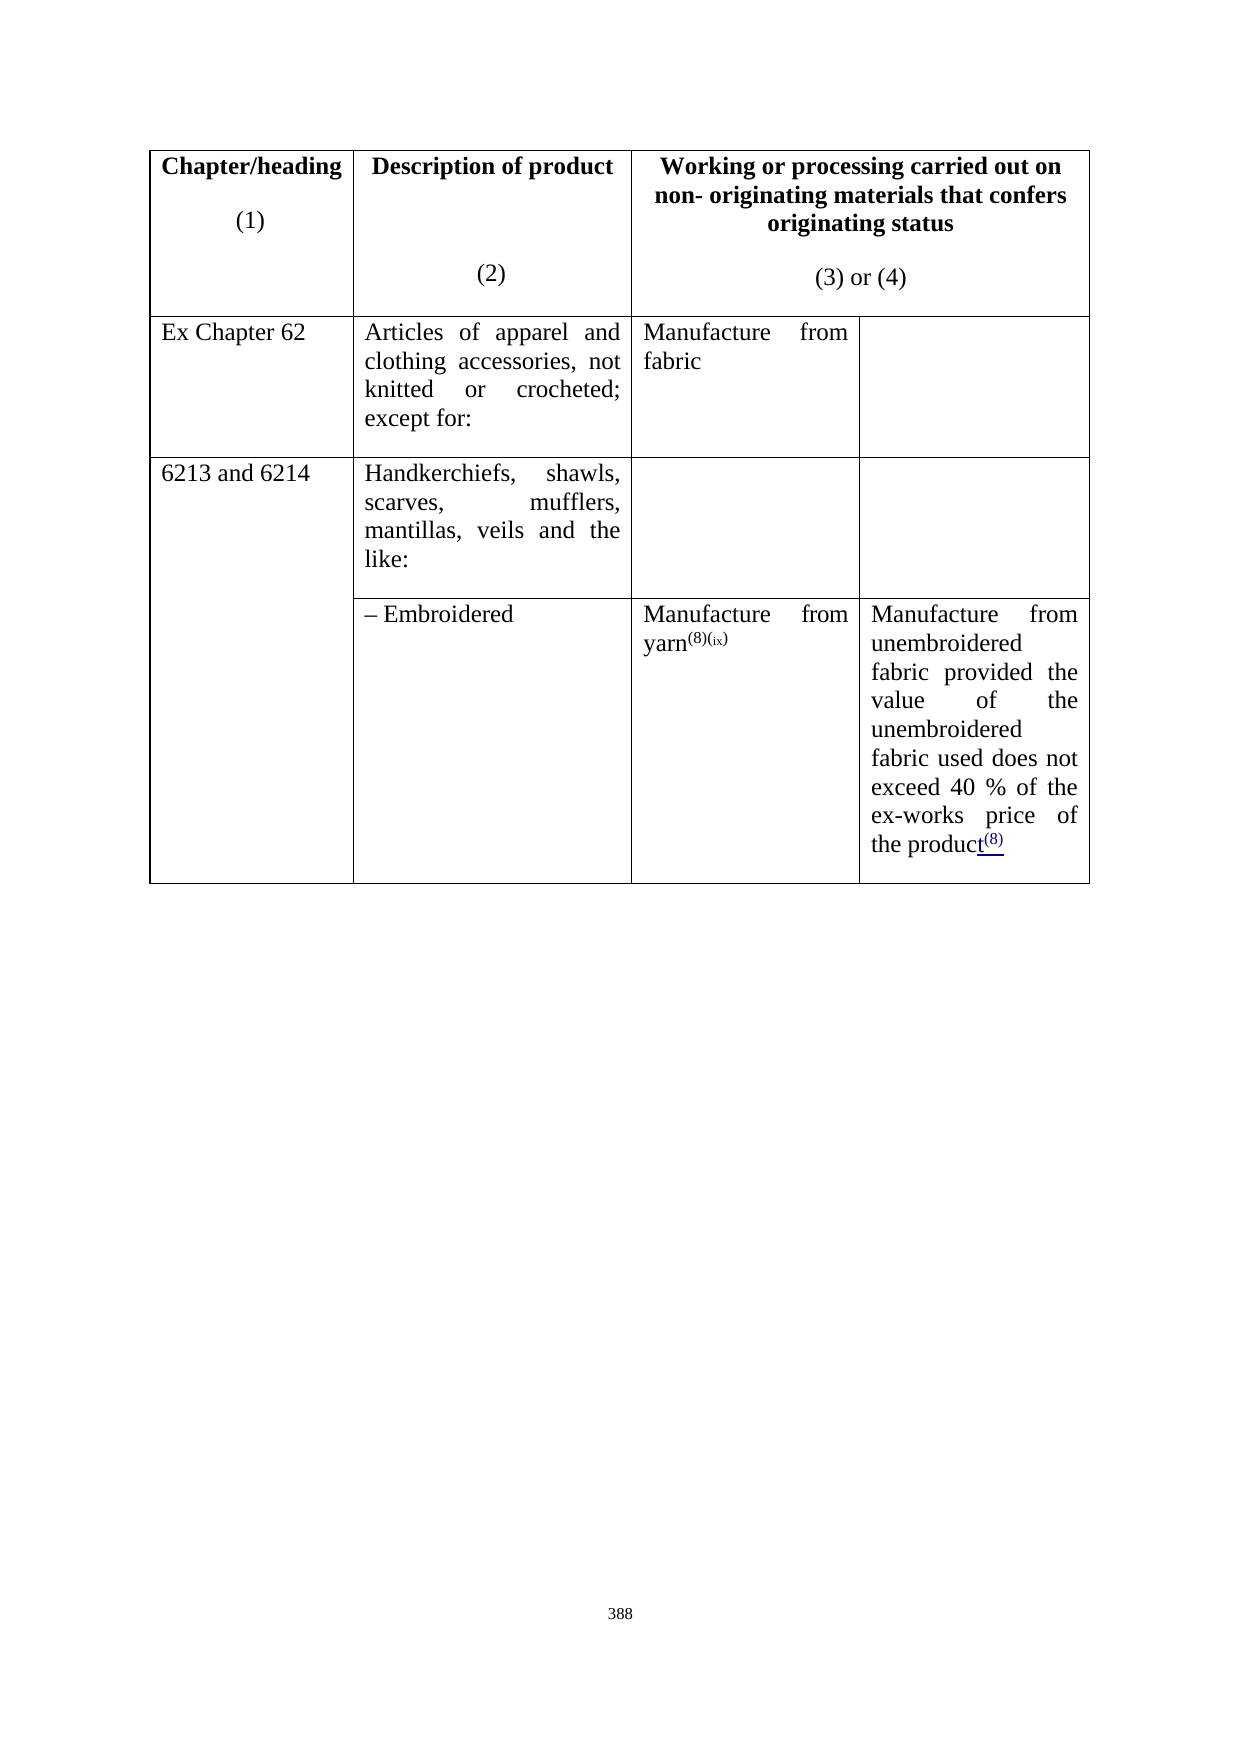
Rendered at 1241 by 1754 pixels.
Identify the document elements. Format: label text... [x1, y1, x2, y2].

table_cell Manufacture from fabric [632, 317, 859, 457]
table_header Working or processing carried out on non- originating materials that confers originating status (3) or (4) [632, 151, 1089, 316]
table_header Chapter/heading (1) [151, 151, 353, 316]
table_cell [860, 317, 1089, 457]
table_cell Handkerchiefs, shawls, scarves, mufflers, mantillas, veils and the like: [354, 458, 631, 598]
table_cell [860, 458, 1089, 598]
table_cell 6213 and 6214 [151, 458, 353, 883]
table_cell Articles of apparel and clothing accessories, not knitted or crocheted; except for: [354, 317, 631, 457]
table_cell [632, 458, 859, 598]
table_cell Manufacture from unembroidered fabric provided the value of the unembroidered fabric used does not exceed 40 % of the ex-works price of the product(8) [860, 599, 1089, 883]
table_cell – Embroidered [354, 599, 631, 883]
table_cell Manufacture from yarn(8)() [632, 599, 859, 883]
table_header Description of product (2) [354, 151, 631, 316]
table_cell Ex Chapter 62 [151, 317, 353, 457]
